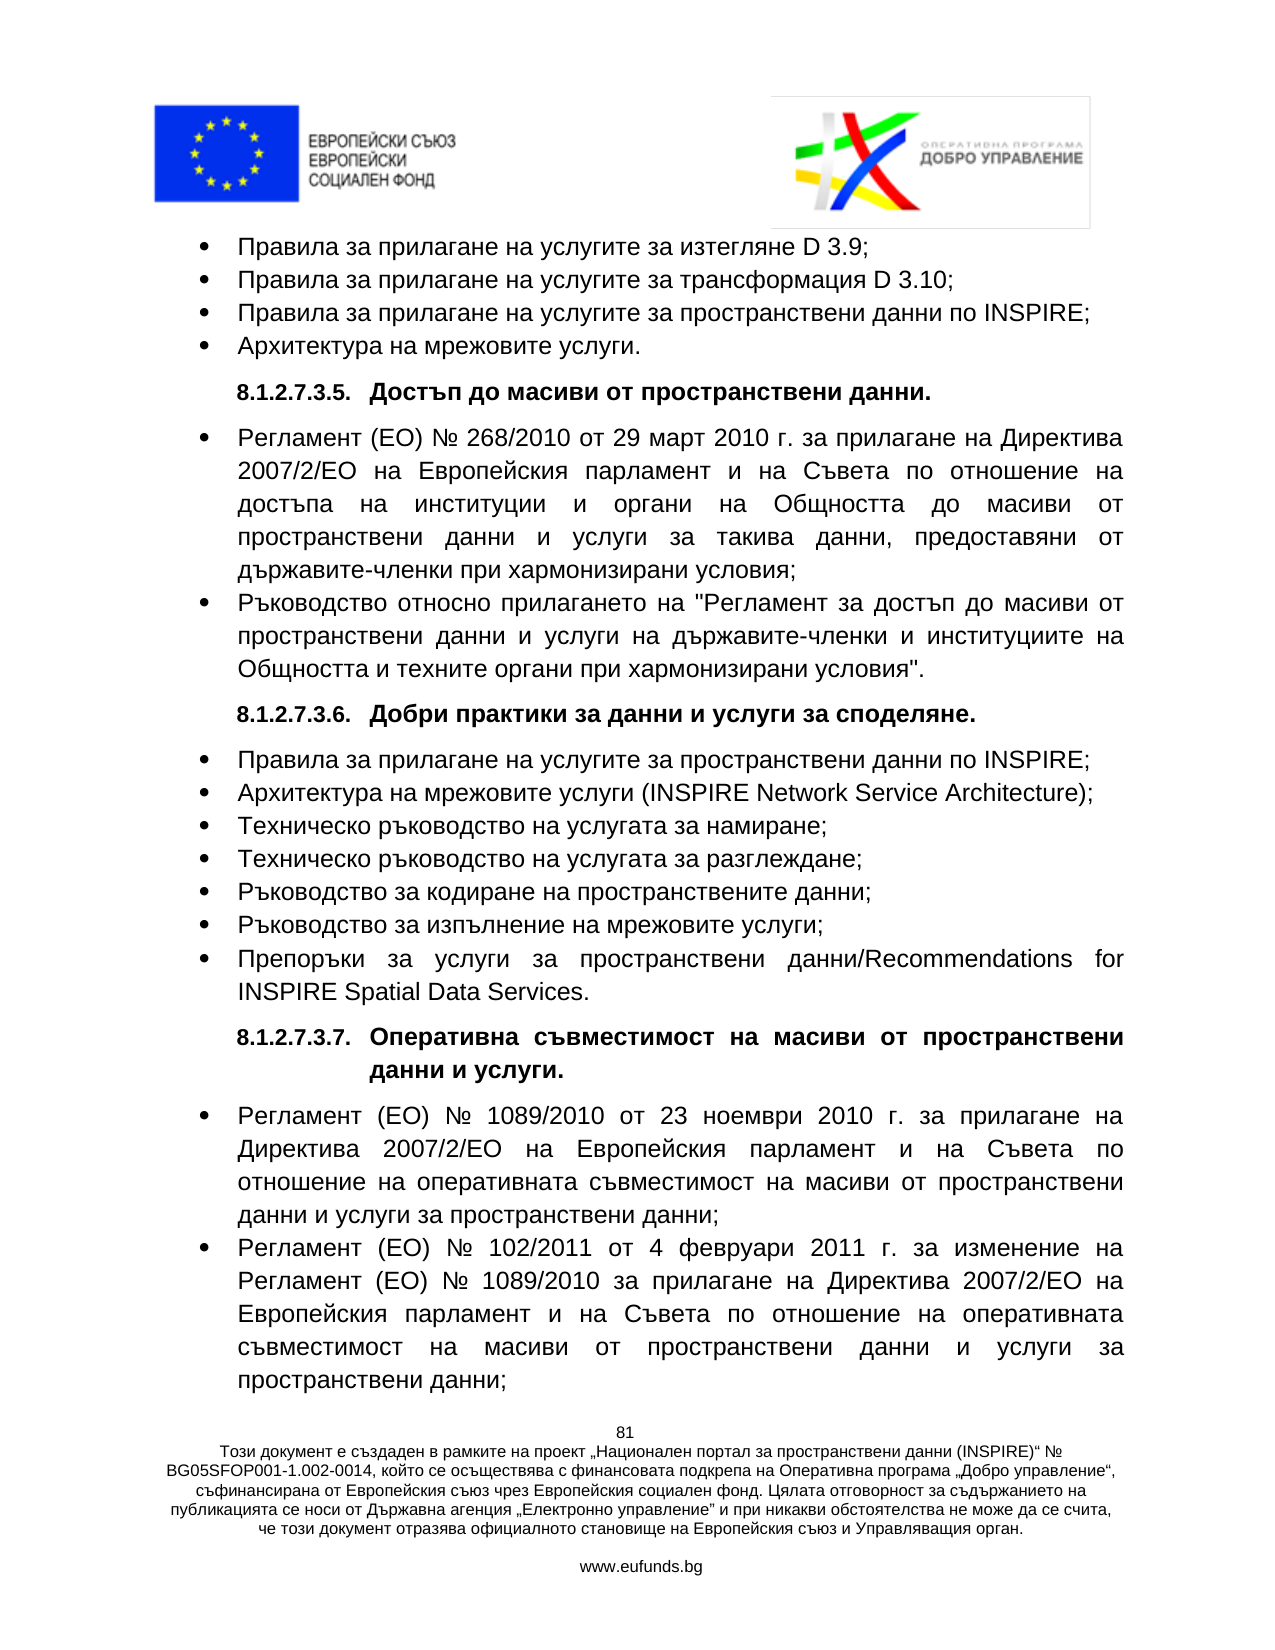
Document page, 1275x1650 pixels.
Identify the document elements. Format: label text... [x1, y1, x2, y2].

list Регламент (ЕО) № 102/2011 от 4 февруари 2011 г. за изменение на Регламент (ЕО) № 1089/2010 за прилагане на Директива 2007/2/ЕО на Европейския парламент и на Съвета по отношение на оперативната съвместимост на масиви от пространствени данни и услуги за пространствени данни; [200, 1233, 1125, 1394]
list Ръководство за кодиране на пространствените данни; [200, 877, 1125, 906]
list Препоръки за услуги за пространствени данни/Recommendations for INSPIRE Spatial Data Services. [200, 944, 1125, 1006]
list Правила за прилагане на услугите за изтегляне D 3.9; [200, 232, 1125, 261]
list Регламент (ЕО) № 1089/2010 от 23 ноември 2010 г. за прилагане на Директива 2007/2/ЕО на Европейския парламент и на Съвета по отношение на оперативната съвместимост на масиви от пространствени данни и услуги за пространствени данни; [200, 1101, 1125, 1229]
list Оперативна съвместимост на масиви от пространствени данни и услуги. [236, 1022, 1125, 1084]
list Архитектура на мрежовите услуги. [200, 331, 1125, 360]
list Техническо ръководство на услугата за разглеждане; [200, 844, 1125, 873]
list Достъп до масиви от пространствени данни. [236, 377, 1125, 406]
list Архитектура на мрежовите услуги (INSPIRE Network Service Architecture); [200, 778, 1125, 807]
list Ръководство относно прилагането на "Регламент за достъп до масиви от пространствени данни и услуги на държавите-членки и институциите на Общността и техните органи при хармонизирани условия". [200, 588, 1125, 683]
list Ръководство за изпълнение на мрежовите услуги; [200, 911, 1125, 939]
list Техническо ръководство на услугата за намиране; [200, 811, 1125, 840]
list Добри практики за данни и услуги за споделяне. [236, 699, 1125, 728]
list Правила за прилагане на услугите за пространствени данни по INSPIRE; [200, 298, 1125, 327]
list Правила за прилагане на услугите за трансформация D 3.10; [200, 265, 1125, 294]
list Правила за прилагане на услугите за пространствени данни по INSPIRE; [200, 745, 1125, 774]
list Регламент (ЕО) № 268/2010 от 29 март 2010 г. за прилагане на Директива 2007/2/ЕО на Европейския парламент и на Съвета по отношение на достъпа на институции и органи на Общността до масиви от пространствени данни и услуги за такива данни, предоставяни от държавите-членки при хармонизирани условия; [200, 422, 1125, 583]
